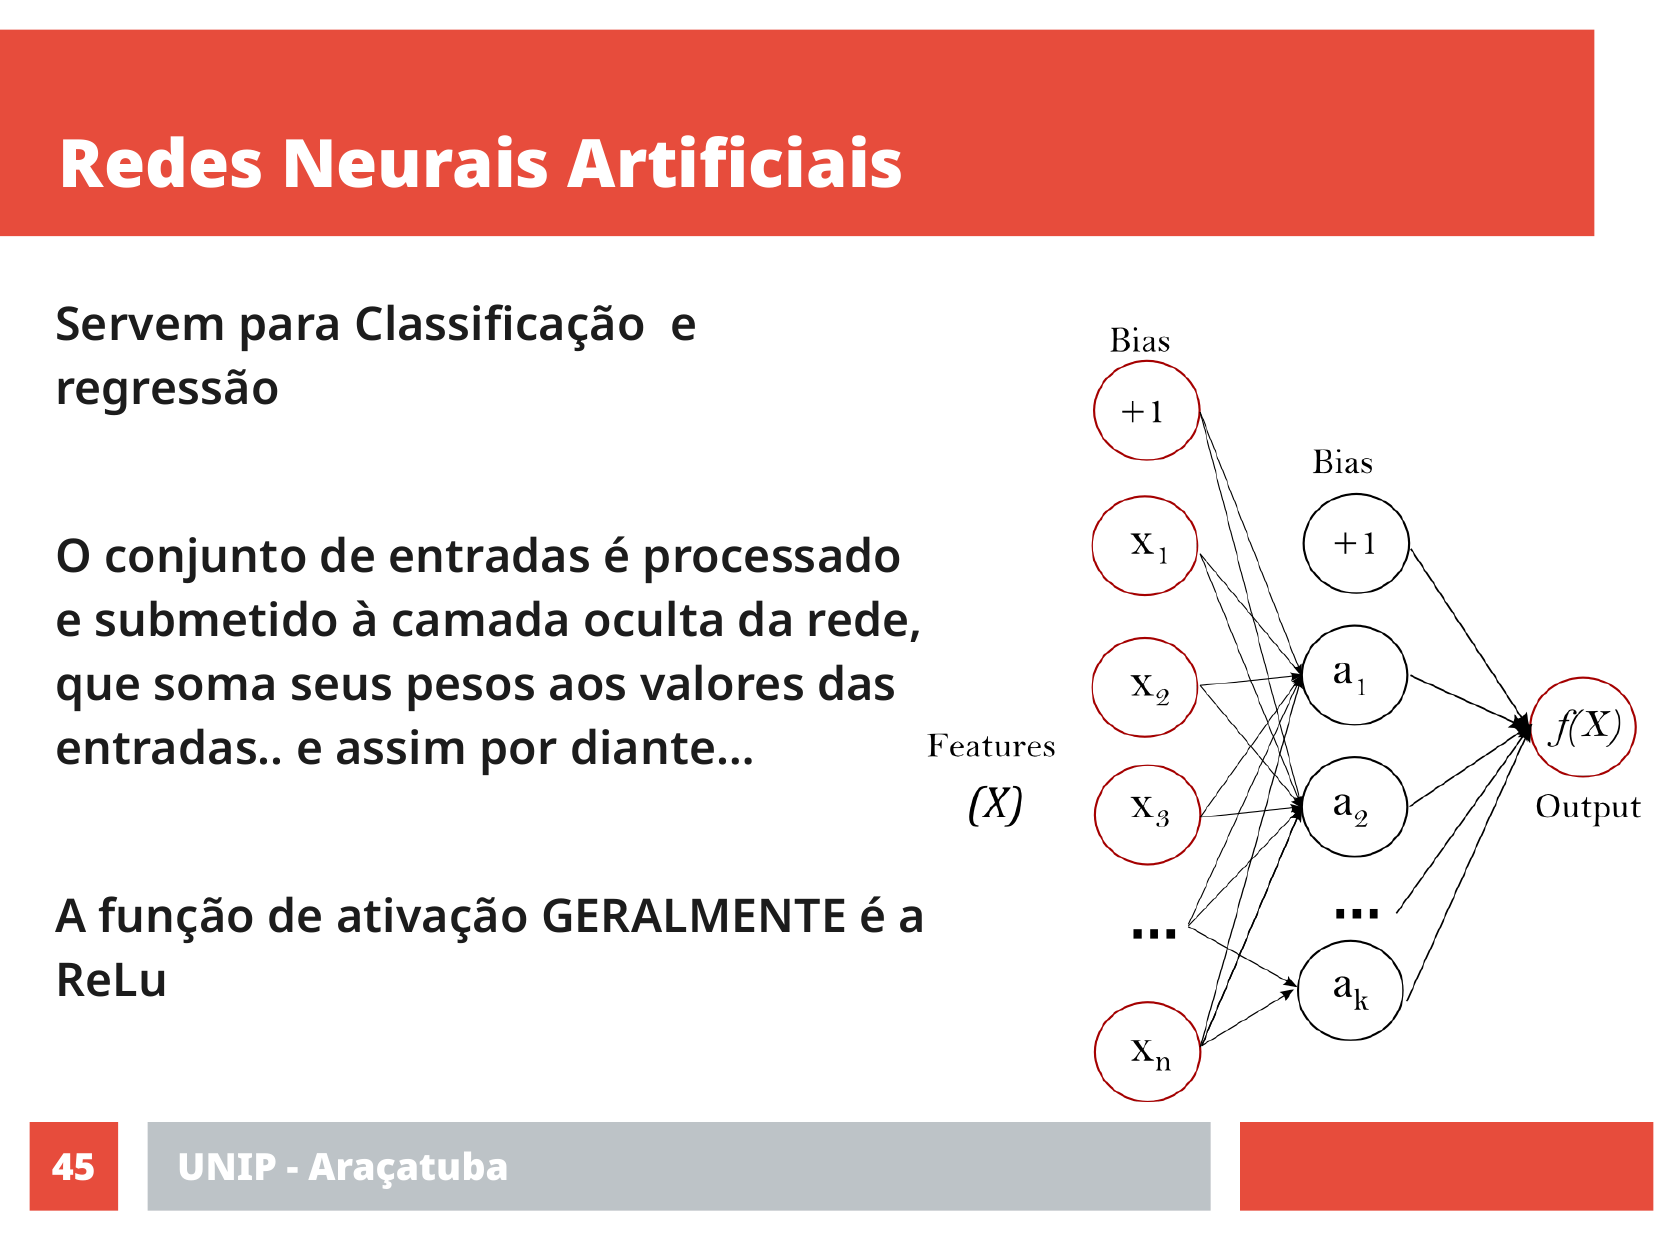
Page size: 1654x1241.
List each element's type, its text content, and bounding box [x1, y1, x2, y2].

picture [927, 327, 1641, 1102]
title Redes Neurais Artificiais [59, 59, 1595, 207]
list Servem para Classificação e regressão O conjunto de entradas é processado e submetido à camada oculta da rede, que soma seus pesos aos valores das entradas.. e assim por diante… A função de ativação GERALMENTE é a ReLu [55, 290, 928, 1059]
